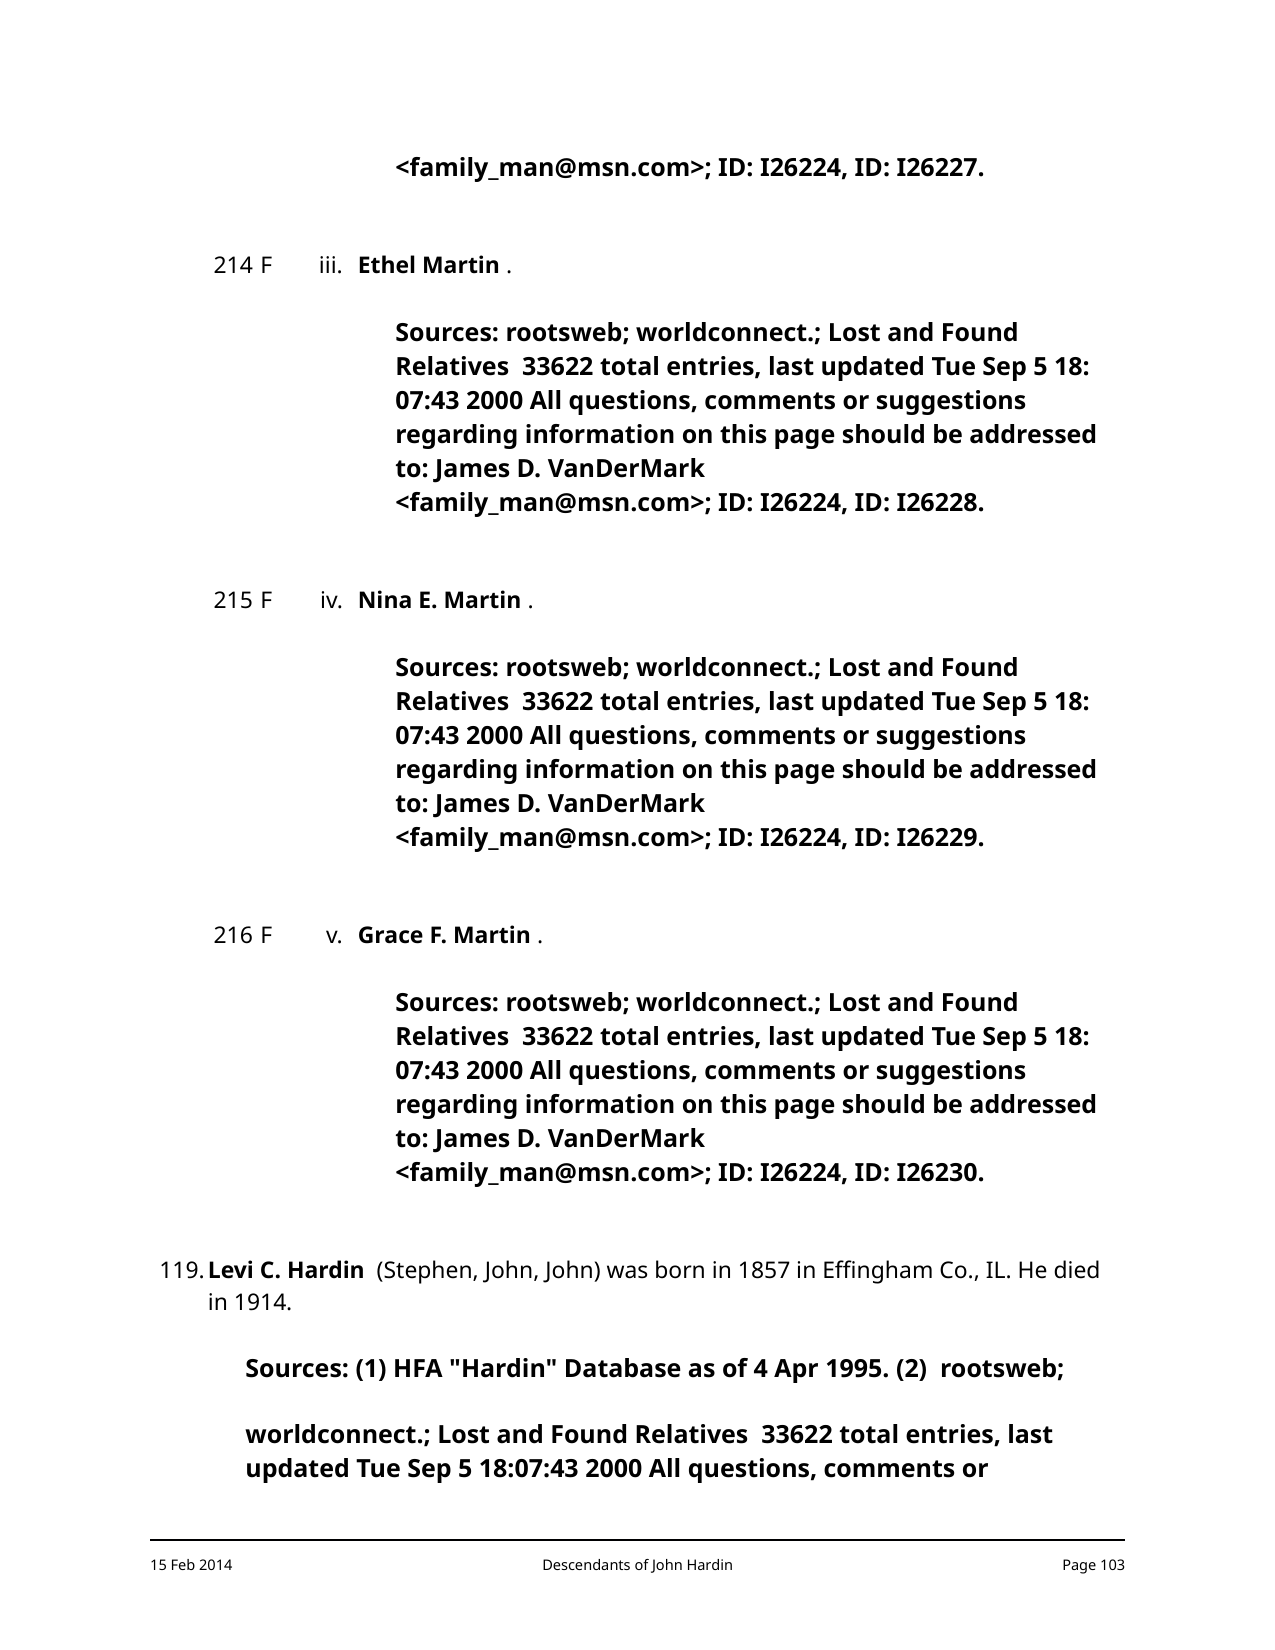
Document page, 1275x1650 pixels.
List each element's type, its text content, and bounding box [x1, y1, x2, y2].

text <family_man@msn.com>; ID: I26224, ID: I26229. [395, 820, 1125, 854]
text Relatives 33622 total entries, last updated Tue Sep 5 18: [395, 684, 1125, 718]
text 07:43 2000 All questions, comments or suggestions [395, 1053, 1125, 1087]
text Relatives 33622 total entries, last updated Tue Sep 5 18: [395, 349, 1125, 383]
text worldconnect.; Lost and Found Relatives 33622 total entries, last [245, 1416, 1125, 1450]
text to: James D. VanDerMark [395, 451, 1125, 485]
text regarding information on this page should be addressed [395, 752, 1125, 786]
text <family_man@msn.com>; ID: I26224, ID: I26227. [395, 150, 1125, 184]
text regarding information on this page should be addressed [395, 417, 1125, 451]
text Sources: (1) HFA "Hardin" Database as of 4 Apr 1995. (2) rootsweb; [245, 1351, 1125, 1385]
text <family_man@msn.com>; ID: I26224, ID: I26230. [395, 1155, 1125, 1189]
text Sources: rootsweb; worldconnect.; Lost and Found [395, 650, 1125, 684]
text to: James D. VanDerMark [395, 1121, 1125, 1155]
text Relatives 33622 total entries, last updated Tue Sep 5 18: [395, 1019, 1125, 1053]
text regarding information on this page should be addressed [395, 1087, 1125, 1121]
text updated Tue Sep 5 18:07:43 2000 All questions, comments or [245, 1450, 1125, 1484]
text 214 F iii. Ethel Martin . [150, 249, 1125, 281]
text to: James D. VanDerMark [395, 786, 1125, 820]
text 215 F iv. Nina E. Martin . [150, 584, 1125, 616]
text <family_man@msn.com>; ID: I26224, ID: I26228. [395, 485, 1125, 519]
text Sources: rootsweb; worldconnect.; Lost and Found [395, 985, 1125, 1019]
text 07:43 2000 All questions, comments or suggestions [395, 718, 1125, 752]
text 216 F v. Grace F. Martin . [150, 919, 1125, 951]
text Sources: rootsweb; worldconnect.; Lost and Found [395, 315, 1125, 349]
text 119. Levi C. Hardin (Stephen, John, John) was born in 1857 in Effingham Co., IL. He died in 1914. [150, 1254, 1125, 1317]
text 07:43 2000 All questions, comments or suggestions [395, 383, 1125, 417]
